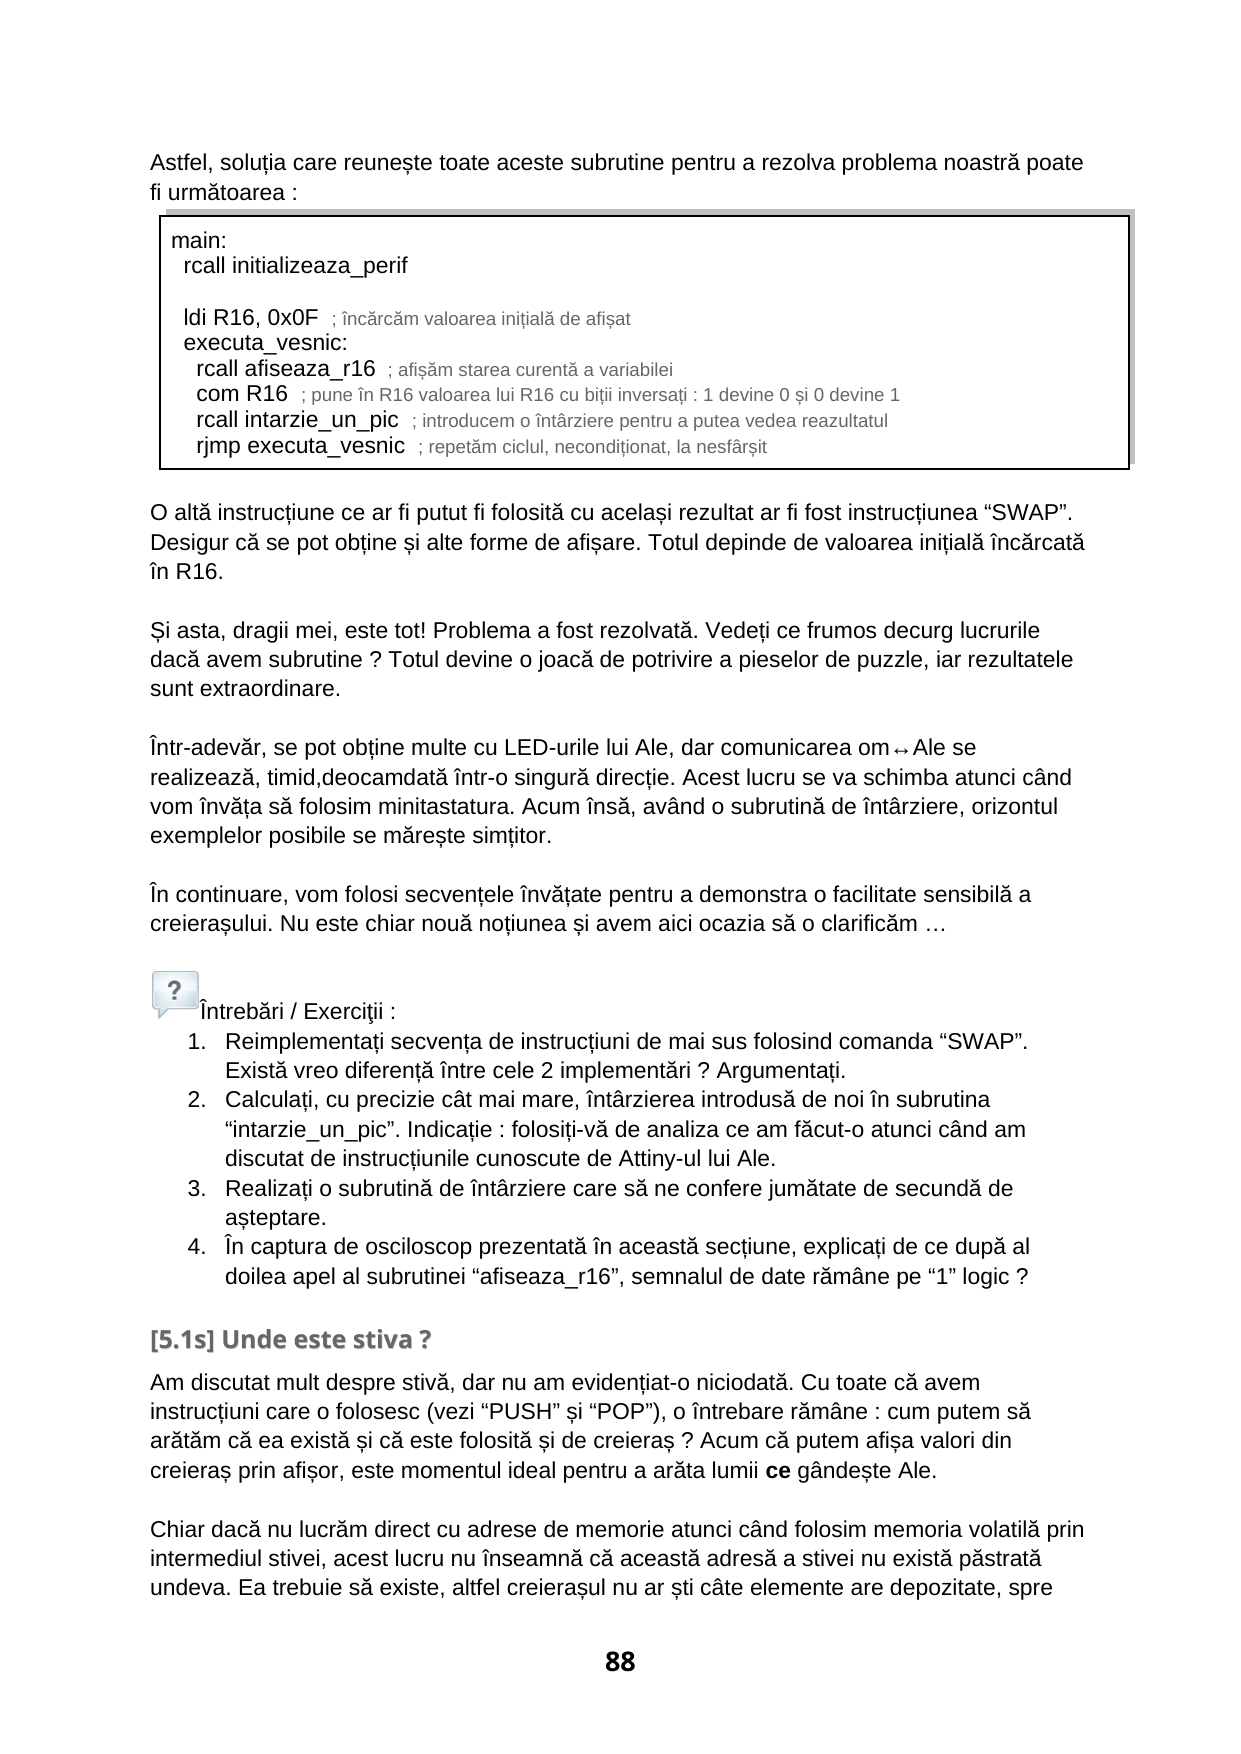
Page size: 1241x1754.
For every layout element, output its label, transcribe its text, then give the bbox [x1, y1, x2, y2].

subtitle [5.1s] Unde este stiva ? [150, 1322, 1091, 1356]
text În continuare, vom folosi secvențele învățate pentru a demonstra o facilitate sensibilă a creierașului. Nu este chiar nouă noțiunea și avem aici ocazia să o clarificăm … [150, 882, 1091, 937]
text O altă instrucțiune ce ar fi putut fi folosită cu același rezultat ar fi fost instrucțiunea “SWAP”. [150, 500, 1091, 525]
text Întrebări / Exerciţii : [150, 996, 1091, 1025]
table_header main: rcall initializeaza_perif ldi R16, 0x0F ; încărcăm valoarea inițială de afișat executa_vesnic: rcall afiseaza_r16 ; afișăm starea curentă a variabilei com R16 ; pune în R16 valoarea lui R16 cu biții inversați : 1 devine 0 și 0 devine 1 rcall intarzie_un_pic ; introducem o întârziere pentru a putea vedea reazultatul rjmp executa_vesnic ; repetăm ciclul, necondiționat, la nesfârșit [161, 217, 1128, 468]
list Realizați o subrutină de întârziere care să ne confere jumătate de secundă de așteptare. [187, 1175, 1091, 1230]
text Astfel, soluția care reunește toate aceste subrutine pentru a rezolva problema noastră poate fi următoarea : [150, 150, 1091, 205]
text Desigur că se pot obține și alte forme de afișare. Totul depinde de valoarea inițială încărcată în R16. [150, 529, 1091, 584]
picture [150, 969, 200, 1020]
text Într-adevăr, se pot obține multe cu LED-urile lui Ale, dar comunicarea om↔Ale se realizează, timid,deocamdată într-o singură direcție. Acest lucru se va schimba atunci când vom învăța să folosim minitastatura. Acum însă, având o subrutină de întârziere, orizontul exemplelor posibile se mărește simțitor. [150, 735, 1091, 848]
list În captura de osciloscop prezentată în această secțiune, explicați de ce după al doilea apel al subrutinei “afiseaza_r16”, semnalul de date rămâne pe “1” logic ? [187, 1234, 1091, 1289]
list Calculați, cu precizie cât mai mare, întârzierea introdusă de noi în subrutina “intarzie_un_pic”. Indicație : folosiți-vă de analiza ce am făcut-o atunci când am discutat de instrucțiunile cunoscute de Attiny-ul lui Ale. [187, 1087, 1091, 1172]
list Reimplementați secvența de instrucțiuni de mai sus folosind comanda “SWAP”. Există vreo diferență între cele 2 implementări ? Argumentați. [187, 1028, 1091, 1083]
text Și asta, dragii mei, este tot! Problema a fost rezolvată. Vedeți ce frumos decurg lucrurile dacă avem subrutine ? Totul devine o joacă de potrivire a pieselor de puzzle, iar rezultatele sunt extraordinare. [150, 617, 1091, 702]
text Am discutat mult despre stivă, dar nu am evidențiat-o niciodată. Cu toate că avem instrucțiuni care o folosesc (vezi “PUSH” și “POP”), o întrebare rămâne : cum putem să arătăm că ea există și că este folosită și de creieraș ? Acum că putem afișa valori din creieraș prin afișor, este momentul ideal pentru a arăta lumii ce gândește Ale. [150, 1369, 1091, 1483]
text Chiar dacă nu lucrăm direct cu adrese de memorie atunci când folosim memoria volatilă prin intermediul stivei, acest lucru nu înseamnă că această adresă a stivei nu există păstrată undeva. Ea trebuie să existe, altfel creierașul nu ar ști câte elemente are depozitate, spre [150, 1516, 1091, 1601]
